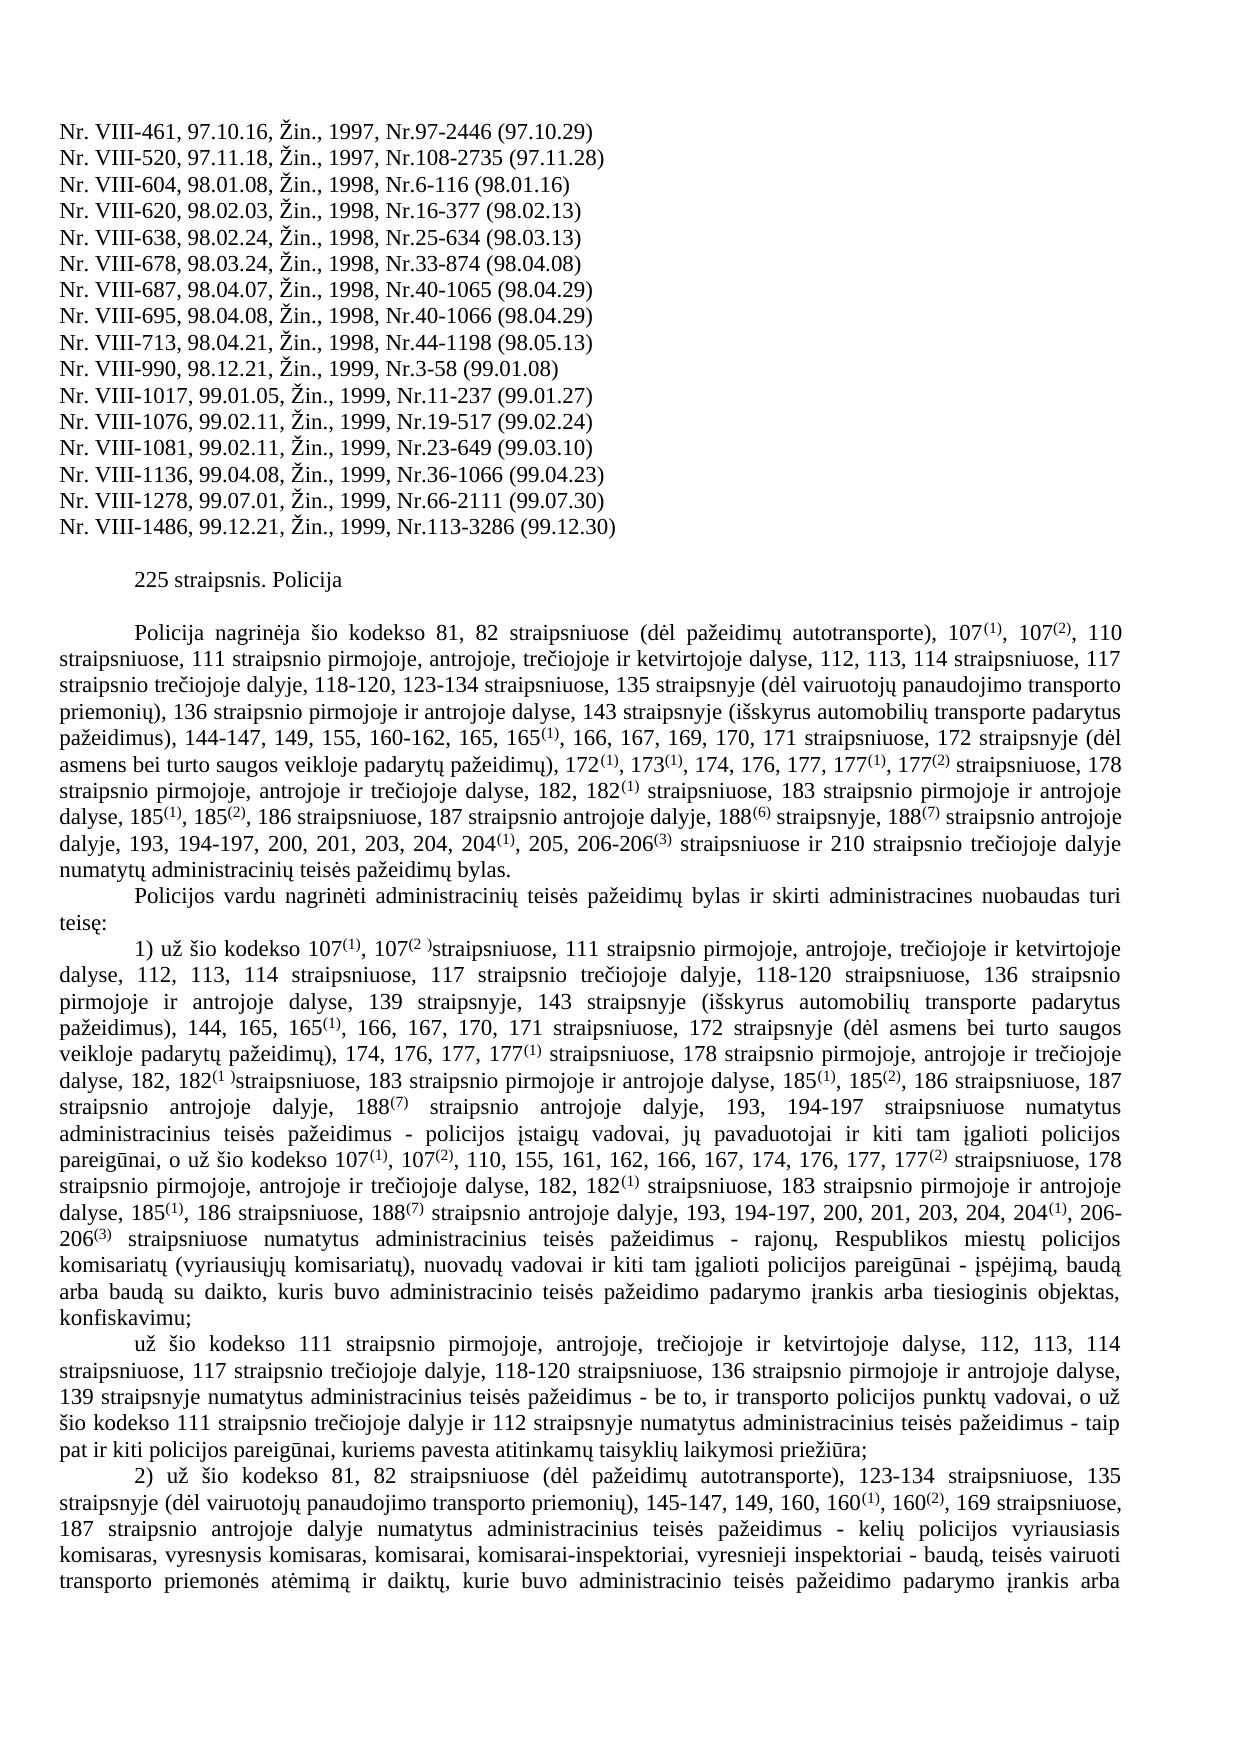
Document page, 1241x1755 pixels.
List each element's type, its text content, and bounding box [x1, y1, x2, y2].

text Policijos vardu nagrinėti administracinių teisės pažeidimų bylas ir skirti administracines nuobaudas turi teisę: [59, 882, 1122, 935]
text Nr. VIII-461, 97.10.16, Žin., 1997, Nr.97-2446 (97.10.29) [59, 118, 1122, 144]
text Nr. VIII-678, 98.03.24, Žin., 1998, Nr.33-874 (98.04.08) [59, 250, 1122, 276]
text Nr. VIII-687, 98.04.07, Žin., 1998, Nr.40-1065 (98.04.29) [59, 276, 1122, 303]
text Nr. VIII-1136, 99.04.08, Žin., 1999, Nr.36-1066 (99.04.23) [59, 461, 1122, 487]
text 225 straipsnis. Policija [59, 566, 1122, 592]
text Nr. VIII-990, 98.12.21, Žin., 1999, Nr.3-58 (99.01.08) [59, 355, 1122, 382]
text Nr. VIII-1076, 99.02.11, Žin., 1999, Nr.19-517 (99.02.24) [59, 408, 1122, 434]
text 1) už šio kodekso 107(1), 107(2 )straipsniuose, 111 straipsnio pirmojoje, antrojoje, trečiojoje ir ketvirtojoje dalyse, 112, 113, 114 straipsniuose, 117 straipsnio trečiojoje dalyje, 118-120 straipsniuose, 136 straipsnio pirmojoje ir antrojoje dalyse, 139 straipsnyje, 143 straipsnyje (išskyrus automobilių transporte padarytus pažeidimus), 144, 165, 165(1), 166, 167, 170, 171 straipsniuose, 172 straipsnyje (dėl asmens bei turto saugos veikloje padarytų pažeidimų), 174, 176, 177, 177(1) straipsniuose, 178 straipsnio pirmojoje, antrojoje ir trečiojoje dalyse, 182, 182(1 )straipsniuose, 183 straipsnio pirmojoje ir antrojoje dalyse, 185(1), 185(2), 186 straipsniuose, 187 straipsnio antrojoje dalyje, 188(7) straipsnio antrojoje dalyje, 193, 194-197 straipsniuose numatytus administracinius teisės pažeidimus - policijos įstaigų vadovai, jų pavaduotojai ir kiti tam įgalioti policijos pareigūnai, o už šio kodekso 107(1), 107(2), 110, 155, 161, 162, 166, 167, 174, 176, 177, 177(2) straipsniuose, 178 straipsnio pirmojoje, antrojoje ir trečiojoje dalyse, 182, 182(1) straipsniuose, 183 straipsnio pirmojoje ir antrojoje dalyse, 185(1), 186 straipsniuose, 188(7) straipsnio antrojoje dalyje, 193, 194-197, 200, 201, 203, 204, 204(1), 206-206(3) straipsniuose numatytus administracinius teisės pažeidimus - rajonų, Respublikos miestų policijos komisariatų (vyriausiųjų komisariatų), nuovadų vadovai ir kiti tam įgalioti policijos pareigūnai - įspėjimą, baudą arba baudą su daikto, kuris buvo administracinio teisės pažeidimo padarymo įrankis arba tiesioginis objektas, konfiskavimu; [59, 935, 1122, 1330]
text Nr. VIII-604, 98.01.08, Žin., 1998, Nr.6-116 (98.01.16) [59, 171, 1122, 197]
text Policija nagrinėja šio kodekso 81, 82 straipsniuose (dėl pažeidimų autotransporte), 107(1), 107(2), 110 straipsniuose, 111 straipsnio pirmojoje, antrojoje, trečiojoje ir ketvirtojoje dalyse, 112, 113, 114 straipsniuose, 117 straipsnio trečiojoje dalyje, 118-120, 123-134 straipsniuose, 135 straipsnyje (dėl vairuotojų panaudojimo transporto priemonių), 136 straipsnio pirmojoje ir antrojoje dalyse, 143 straipsnyje (išskyrus automobilių transporte padarytus pažeidimus), 144-147, 149, 155, 160-162, 165, 165(1), 166, 167, 169, 170, 171 straipsniuose, 172 straipsnyje (dėl asmens bei turto saugos veikloje padarytų pažeidimų), 172(1), 173(1), 174, 176, 177, 177(1), 177(2) straipsniuose, 178 straipsnio pirmojoje, antrojoje ir trečiojoje dalyse, 182, 182(1) straipsniuose, 183 straipsnio pirmojoje ir antrojoje dalyse, 185(1), 185(2), 186 straipsniuose, 187 straipsnio antrojoje dalyje, 188(6) straipsnyje, 188(7) straipsnio antrojoje dalyje, 193, 194-197, 200, 201, 203, 204, 204(1), 205, 206-206(3) straipsniuose ir 210 straipsnio trečiojoje dalyje numatytų administracinių teisės pažeidimų bylas. [59, 619, 1122, 882]
text Nr. VIII-1017, 99.01.05, Žin., 1999, Nr.11-237 (99.01.27) [59, 382, 1122, 408]
text Nr. VIII-620, 98.02.03, Žin., 1998, Nr.16-377 (98.02.13) [59, 197, 1122, 223]
text Nr. VIII-713, 98.04.21, Žin., 1998, Nr.44-1198 (98.05.13) [59, 329, 1122, 355]
text Nr. VIII-638, 98.02.24, Žin., 1998, Nr.25-634 (98.03.13) [59, 223, 1122, 250]
text Nr. VIII-520, 97.11.18, Žin., 1997, Nr.108-2735 (97.11.28) [59, 144, 1122, 171]
text Nr. VIII-1278, 99.07.01, Žin., 1999, Nr.66-2111 (99.07.30) [59, 487, 1122, 513]
text Nr. VIII-1081, 99.02.11, Žin., 1999, Nr.23-649 (99.03.10) [59, 434, 1122, 461]
text už šio kodekso 111 straipsnio pirmojoje, antrojoje, trečiojoje ir ketvirtojoje dalyse, 112, 113, 114 straipsniuose, 117 straipsnio trečiojoje dalyje, 118-120 straipsniuose, 136 straipsnio pirmojoje ir antrojoje dalyse, 139 straipsnyje numatytus administracinius teisės pažeidimus - be to, ir transporto policijos punktų vadovai, o už šio kodekso 111 straipsnio trečiojoje dalyje ir 112 straipsnyje numatytus administracinius teisės pažeidimus - taip pat ir kiti policijos pareigūnai, kuriems pavesta atitinkamų taisyklių laikymosi priežiūra; [59, 1330, 1122, 1462]
text 2) už šio kodekso 81, 82 straipsniuose (dėl pažeidimų autotransporte), 123-134 straipsniuose, 135 straipsnyje (dėl vairuotojų panaudojimo transporto priemonių), 145-147, 149, 160, 160(1), 160(2), 169 straipsniuose, 187 straipsnio antrojoje dalyje numatytus administracinius teisės pažeidimus - kelių policijos vyriausiasis komisaras, vyresnysis komisaras, komisarai, komisarai-inspektoriai, vyresnieji inspektoriai - baudą, teisės vairuoti transporto priemonės atėmimą ir daiktų, kurie buvo administracinio teisės pažeidimo padarymo įrankis arba [59, 1462, 1122, 1594]
text Nr. VIII-695, 98.04.08, Žin., 1998, Nr.40-1066 (98.04.29) [59, 303, 1122, 329]
text Nr. VIII-1486, 99.12.21, Žin., 1999, Nr.113-3286 (99.12.30) [59, 513, 1122, 540]
